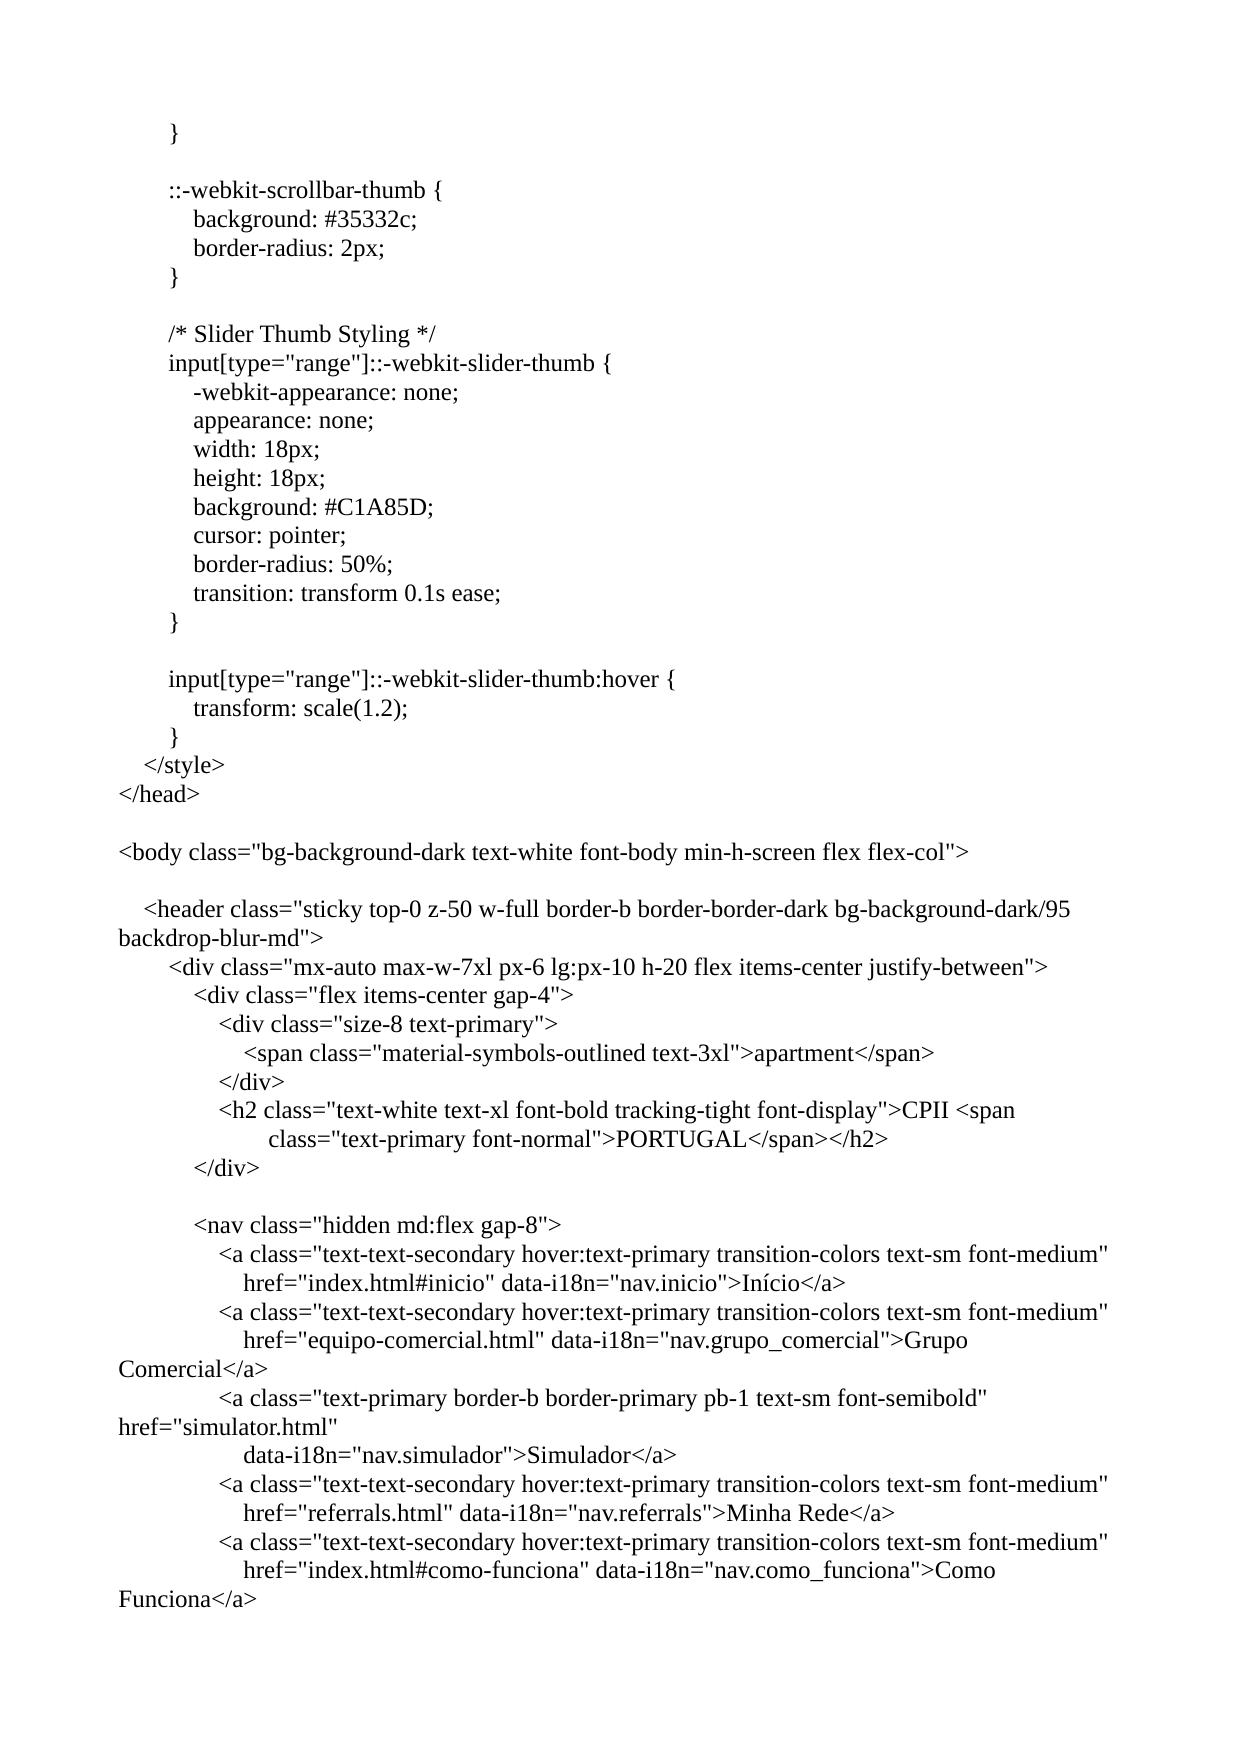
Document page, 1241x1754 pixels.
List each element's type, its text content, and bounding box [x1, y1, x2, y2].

table_cell } ::-webkit-scrollbar-thumb { background: #35332c; border-radius: 2px; } /* Slider Thumb Styling */ input[type="range"]::-webkit-slider-thumb { -webkit-appearance: none; appearance: none; width: 18px; height: 18px; background: #C1A85D; cursor: pointer; border-radius: 50%; transition: transform 0.1s ease; } input[type="range"]::-webkit-slider-thumb:hover { transform: scale(1.2); } </style> </head> <body class="bg-background-dark text-white font-body min-h-screen flex flex-col"> <header class="sticky top-0 z-50 w-full border-b border-border-dark bg-background-dark/95 backdrop-blur-md"> <div class="mx-auto max-w-7xl px-6 lg:px-10 h-20 flex items-center justify-between"> <div class="flex items-center gap-4"> <div class="size-8 text-primary"> <span class="material-symbols-outlined text-3xl">apartment</span> </div> <h2 class="text-white text-xl font-bold tracking-tight font-display">CPII <span class="text-primary font-normal">PORTUGAL</span></h2> </div> <nav class="hidden md:flex gap-8"> <a class="text-text-secondary hover:text-primary transition-colors text-sm font-medium" href="index.html#inicio" data-i18n="nav.inicio">Início</a> <a class="text-text-secondary hover:text-primary transition-colors text-sm font-medium" href="equipo-comercial.html" data-i18n="nav.grupo_comercial">Grupo Comercial</a> <a class="text-primary border-b border-primary pb-1 text-sm font-semibold" href="simulator.html" data-i18n="nav.simulador">Simulador</a> <a class="text-text-secondary hover:text-primary transition-colors text-sm font-medium" href="referrals.html" data-i18n="nav.referrals">Minha Rede</a> <a class="text-text-secondary hover:text-primary transition-colors text-sm font-medium" href="index.html#como-funciona" data-i18n="nav.como_funciona">Como Funciona</a> [118, 118, 1122, 1613]
